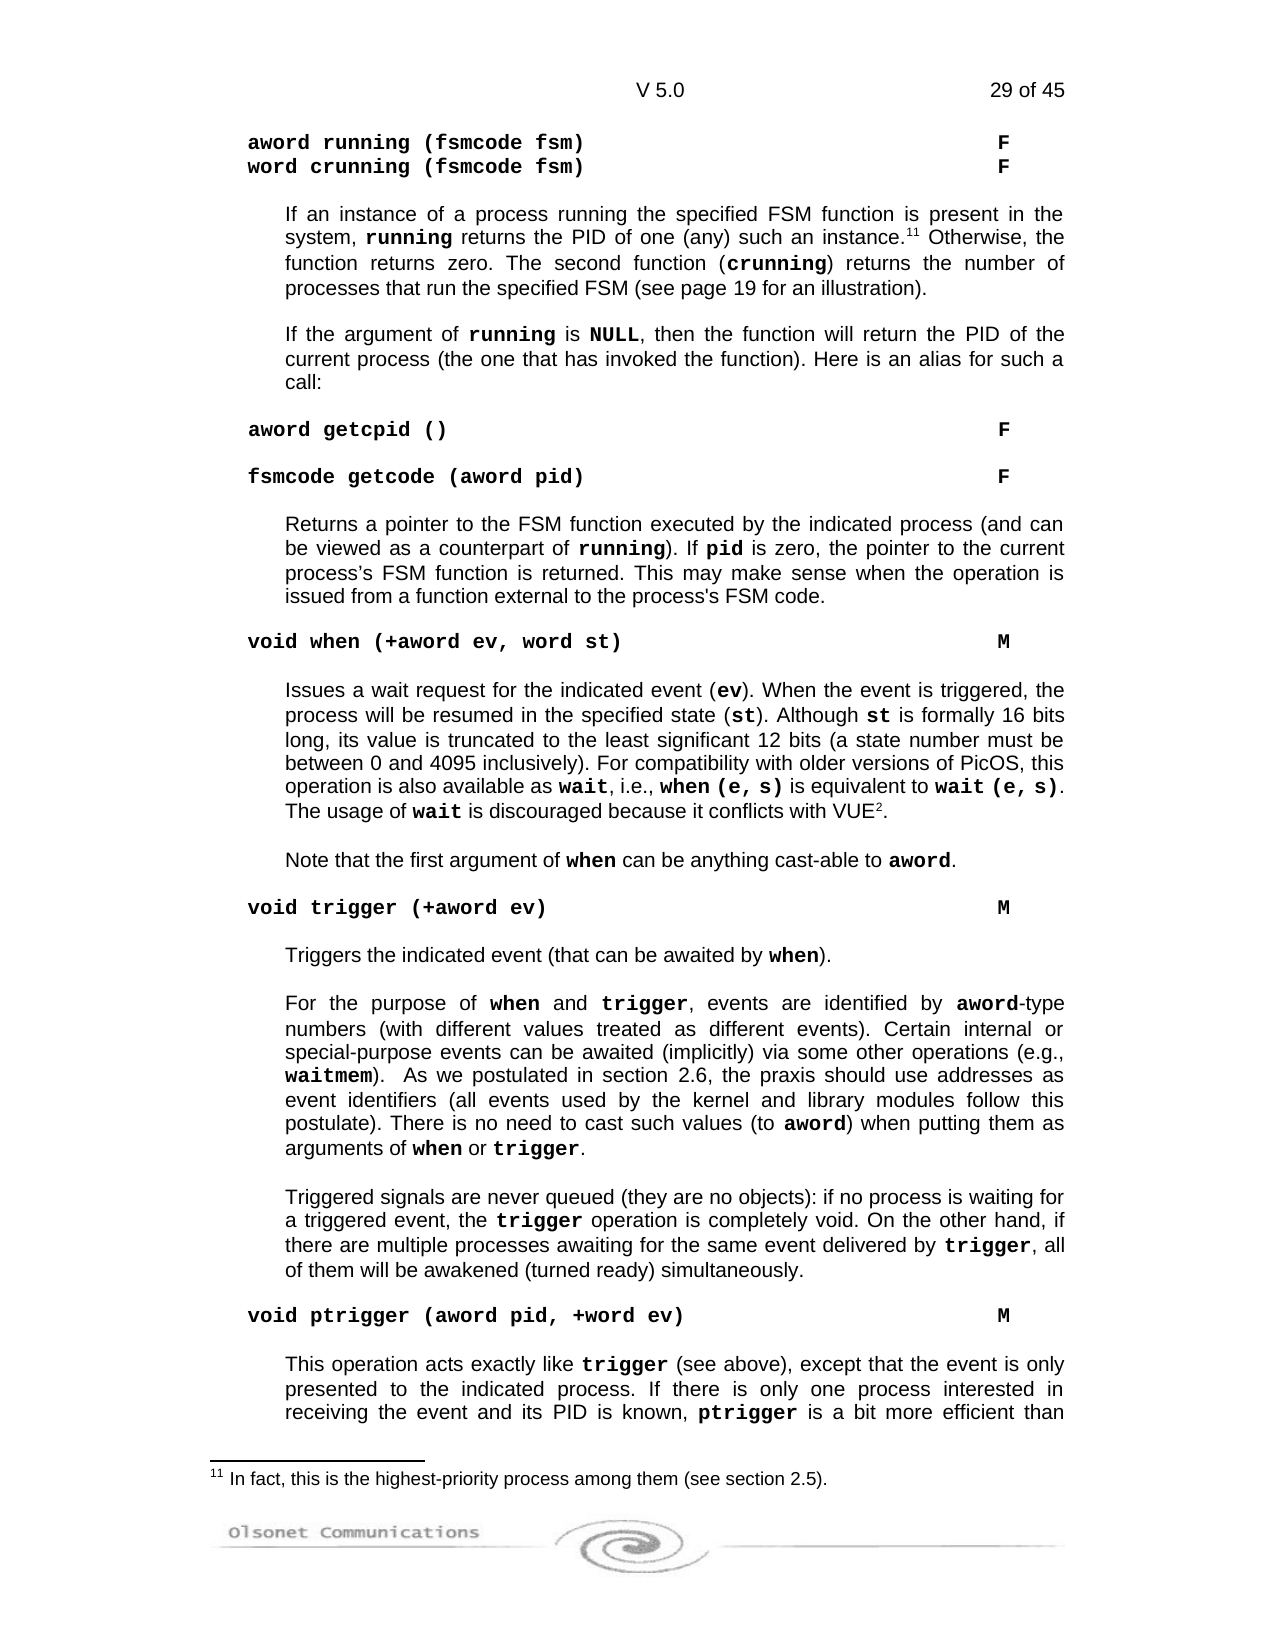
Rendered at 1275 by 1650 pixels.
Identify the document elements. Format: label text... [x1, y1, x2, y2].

text Returns a pointer to the FSM function executed by the indicated process (and can be viewed as a counterpart of running). If pid is zero, the pointer to the current process’s FSM function is returned. This may make sense when the operation is issued from a function external to the process's FSM code. [285, 513, 1065, 608]
text Triggered signals are never queued (they are no objects): if no process is waiting for a triggered event, the trigger operation is completely void. On the other hand, if there are multiple processes awaiting for the same event delivered by trigger, all of them will be awakened (turned ready) simultaneously. [285, 1185, 1065, 1282]
text For the purpose of when and trigger, events are identified by aword-type numbers (with different values treated as different events). Certain internal or special-purpose events can be awaited (implicitly) via some other operations (e.g., waitmem). As we postulated in section 2.6, the praxis should use addresses as event identifiers (all events used by the kernel and library modules follow this postulate). There is no need to cast such values (to aword) when putting them as arguments of when or trigger. [285, 992, 1065, 1162]
text void when (+aword ev, word st) M [247, 631, 1065, 655]
text fsmcode getcode (aword pid) F [247, 466, 1065, 490]
text aword getcpid () F [248, 417, 1065, 442]
text void trigger (+aword ev) M [247, 897, 1065, 920]
text This operation acts exactly like trigger (see above), except that the event is only presented to the indicated process. If there is only one process interested in receiving the event and its PID is known, ptrigger is a bit more efficient than [285, 1352, 1065, 1426]
text aword running (fsmcode fsm) F [247, 132, 1065, 156]
text Issues a wait request for the indicated event (ev). When the event is triggered, the process will be resumed in the specified state (st). Although st is formally 16 bits long, its value is truncated to the least significant 12 bits (a state number must be between 0 and 4095 inclusively). For compatibility with older versions of PicOS, this operation is also available as wait, i.e., when (e, s) is equivalent to wait (e, s). The usage of wait is discouraged because it conflicts with VUE2. [285, 678, 1065, 825]
text Triggers the indicated event (that can be awaited by when). [285, 944, 1065, 969]
text Note that the first argument of when can be anything cast-able to aword. [285, 848, 1065, 873]
picture [210, 1504, 1065, 1596]
text word crunning (fsmcode fsm) F [247, 156, 1065, 179]
text If the argument of running is NULL, then the function will return the PID of the current process (the one that has invoked the function). Here is an alias for such a call: [285, 323, 1065, 394]
text If an instance of a process running the specified FSM function is present in the system, running returns the PID of one (any) such an instance. Otherwise, the function returns zero. The second function (crunning) returns the number of processes that run the specified FSM (see page 19 for an illustration). [285, 203, 1065, 299]
text void ptrigger (aword pid, +word ev) M [247, 1305, 1065, 1329]
text In fact, this is the highest-priority process among them (see section 2.5). [210, 1467, 1065, 1490]
